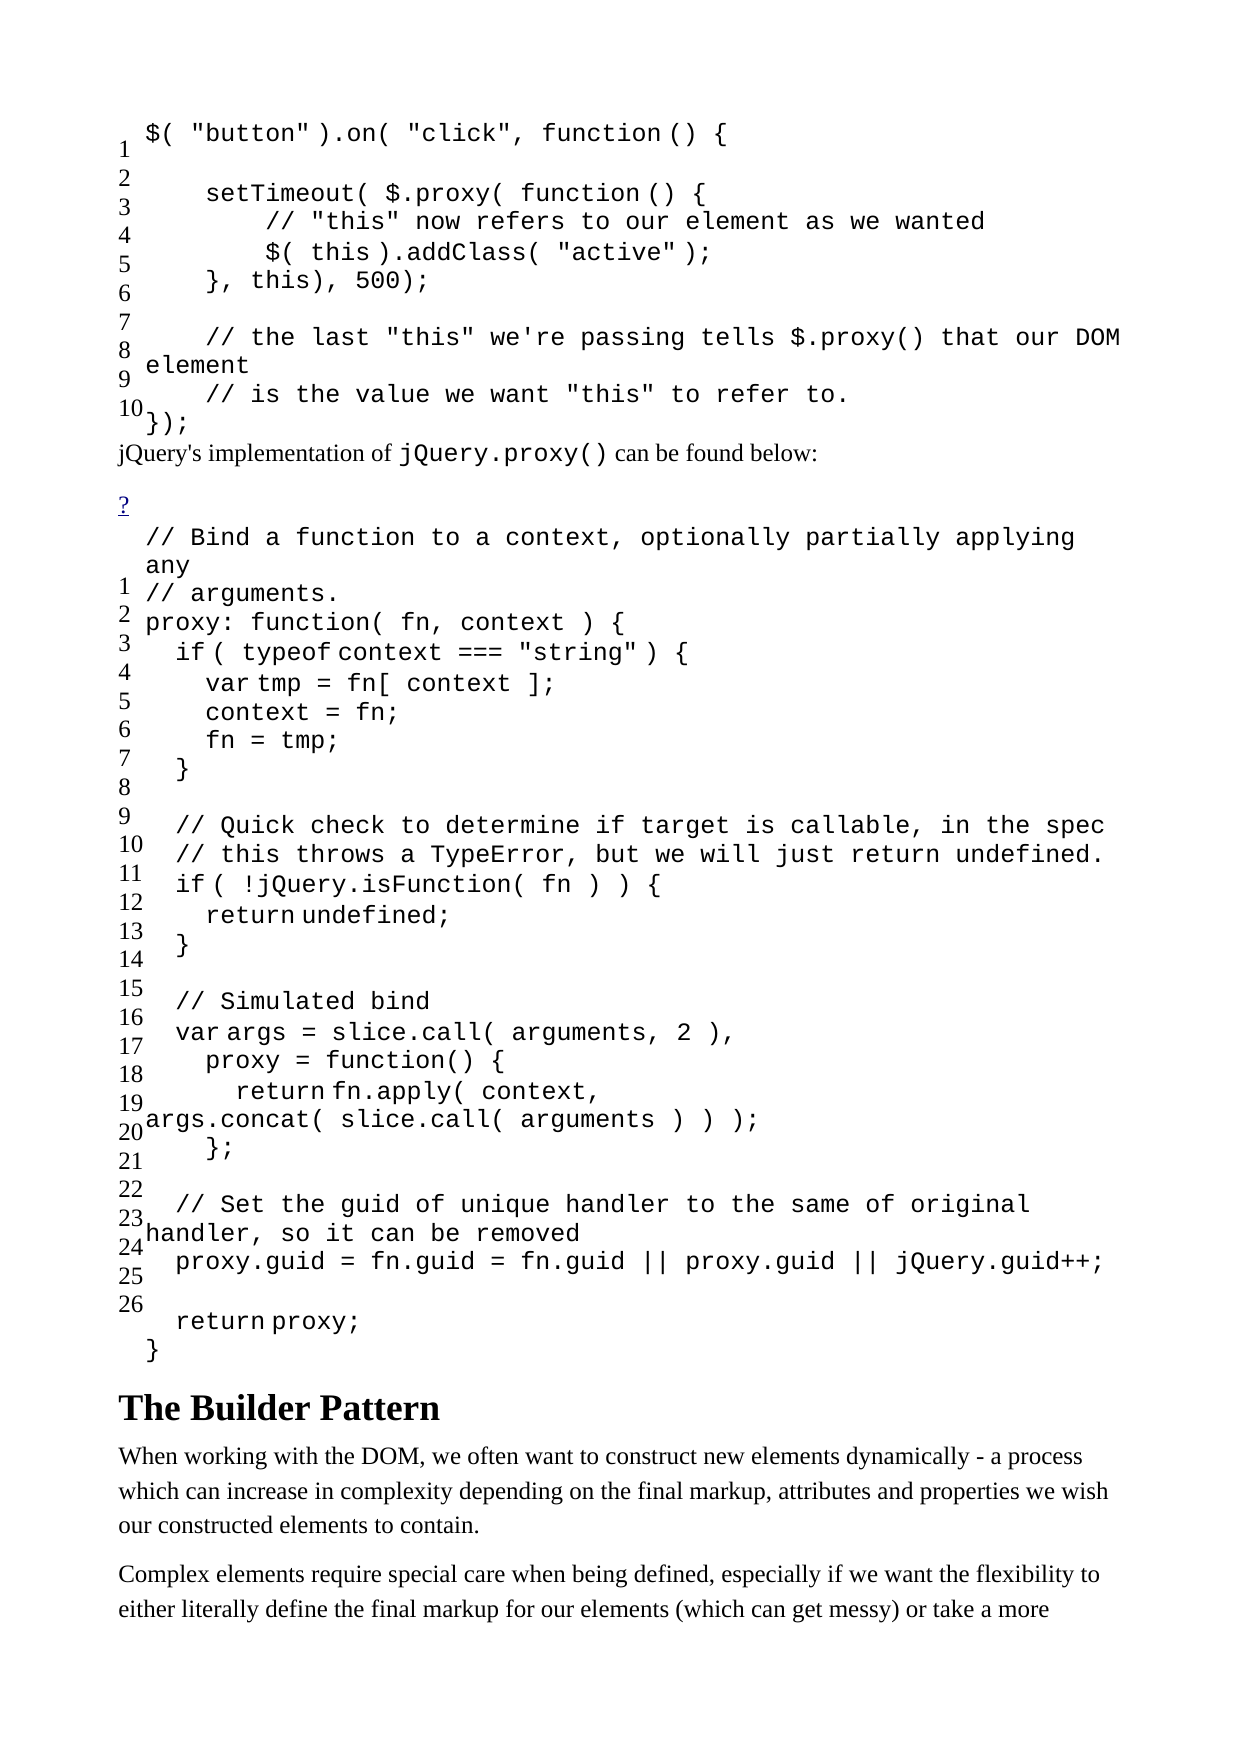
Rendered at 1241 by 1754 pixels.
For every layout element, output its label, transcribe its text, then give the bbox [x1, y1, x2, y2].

text Complex elements require special care when being defined, especially if we want the flexibility to either literally define the final markup for our elements (which can get messy) or take a more [118, 1559, 1122, 1623]
table_header 1 2 3 4 5 6 7 8 9 10 [118, 118, 145, 438]
text ? [118, 490, 1122, 518]
text jQuery's implementation of jQuery.proxy() can be found below: [118, 438, 1122, 469]
text When working with the DOM, we often want to construct new elements dynamically - a process which can increase in complexity depending on the final markup, attributes and properties we wish our constructed elements to contain. [118, 1441, 1122, 1539]
table_header // Bind a function to a context, optionally partially applying any // arguments. proxy: function( fn, context ) { if ( typeof context === "string" ) { var tmp = fn[ context ]; context = fn; fn = tmp; } // Quick check to determine if target is callable, in the spec // this throws a TypeError, but we will just return undefined. if ( !jQuery.isFunction( fn ) ) { return undefined; } // Simulated bind var args = slice.call( arguments, 2 ), proxy = function() { return fn.apply( context, args.concat( slice.call( arguments ) ) ); }; // Set the guid of unique handler to the same of original handler, so it can be removed proxy.guid = fn.guid = fn.guid || proxy.guid || jQuery.guid++; return proxy; } [145, 524, 1122, 1365]
subtitle The Builder Pattern [118, 1386, 1122, 1429]
table_header $( "button" ).on( "click", function () { setTimeout( $.proxy( function () { // "this" now refers to our element as we wanted $( this ).addClass( "active" ); }, this), 500); // the last "this" we're passing tells $.proxy() that our DOM element // is the value we want "this" to refer to. }); [145, 118, 1122, 438]
table_header 1 2 3 4 5 6 7 8 9 10 11 12 13 14 15 16 17 18 19 20 21 22 23 24 25 26 [118, 524, 145, 1365]
